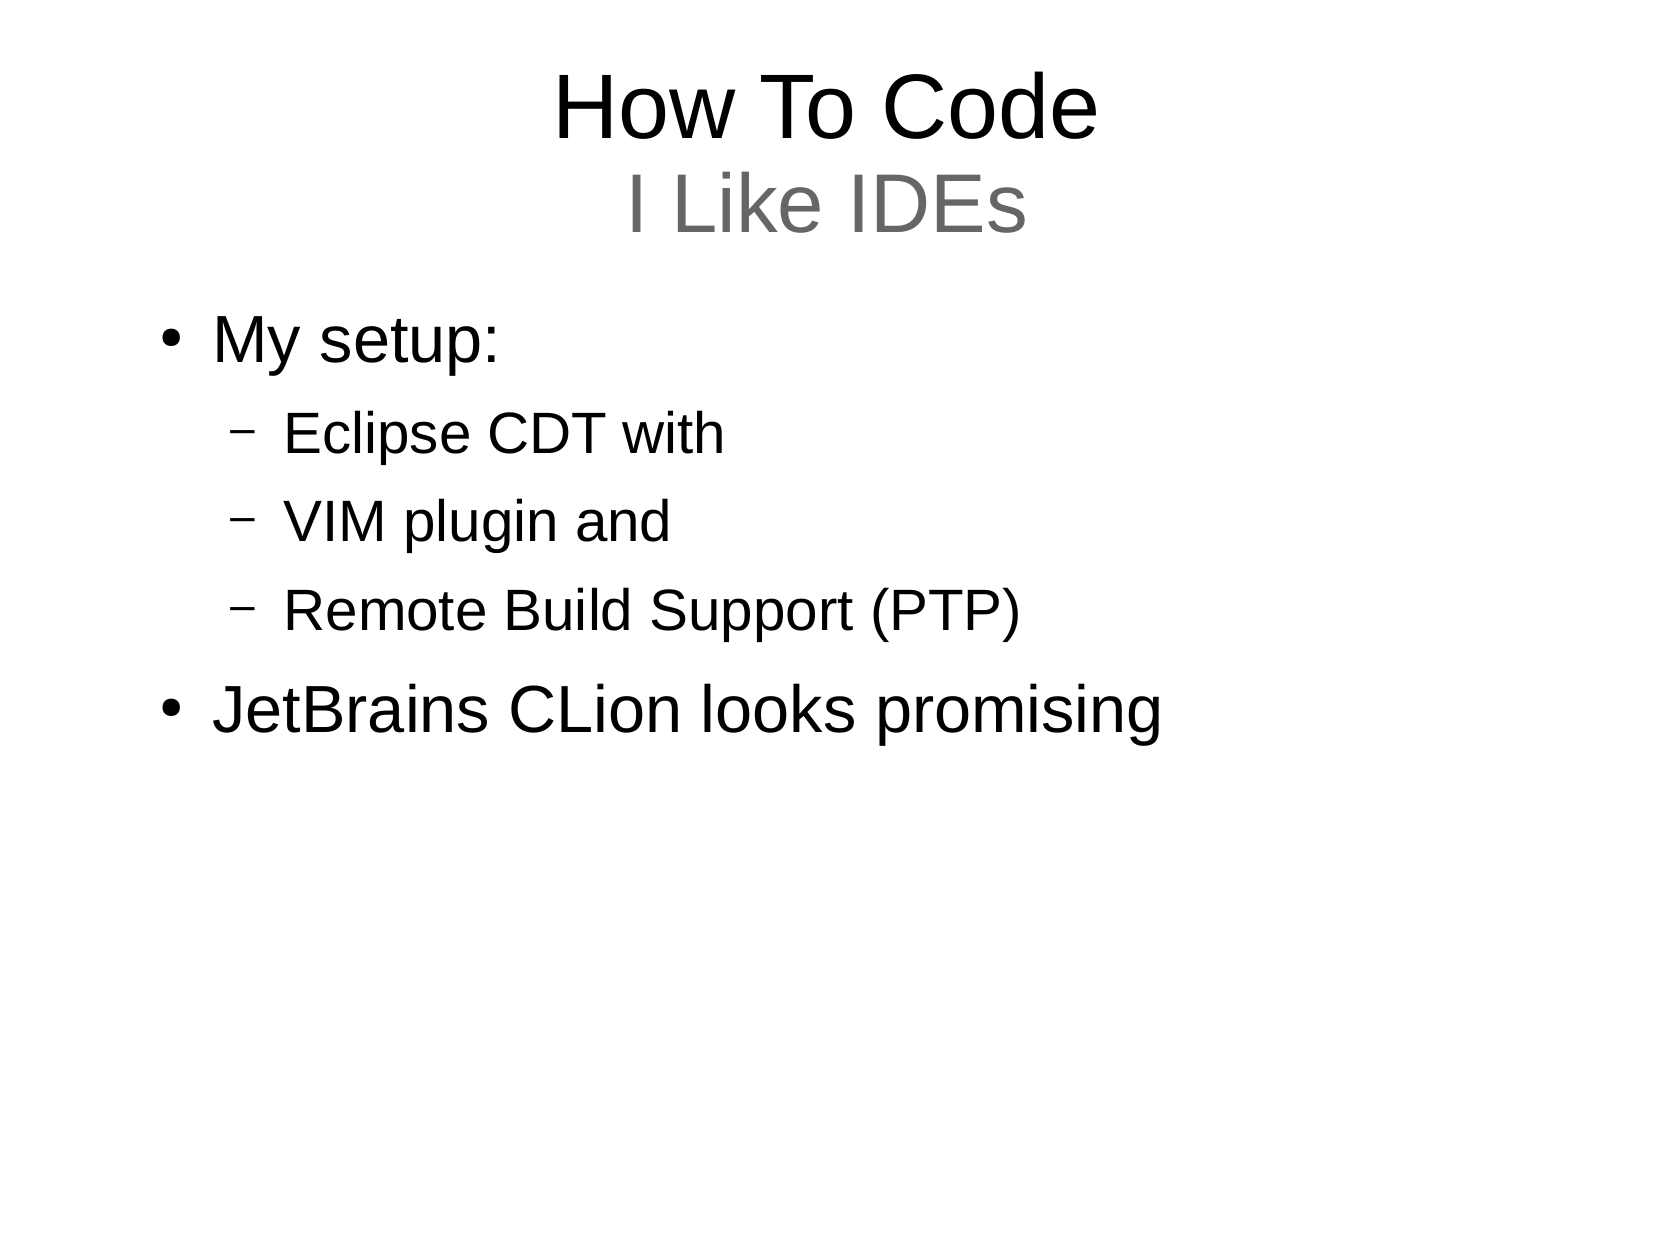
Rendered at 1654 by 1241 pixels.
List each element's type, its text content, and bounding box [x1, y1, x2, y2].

title How To Code I Like IDEs [82, 49, 1571, 257]
list My setup: Eclipse CDT with VIM plugin and Remote Build Support (PTP) JetBrains CLion looks promising [141, 302, 1501, 1022]
